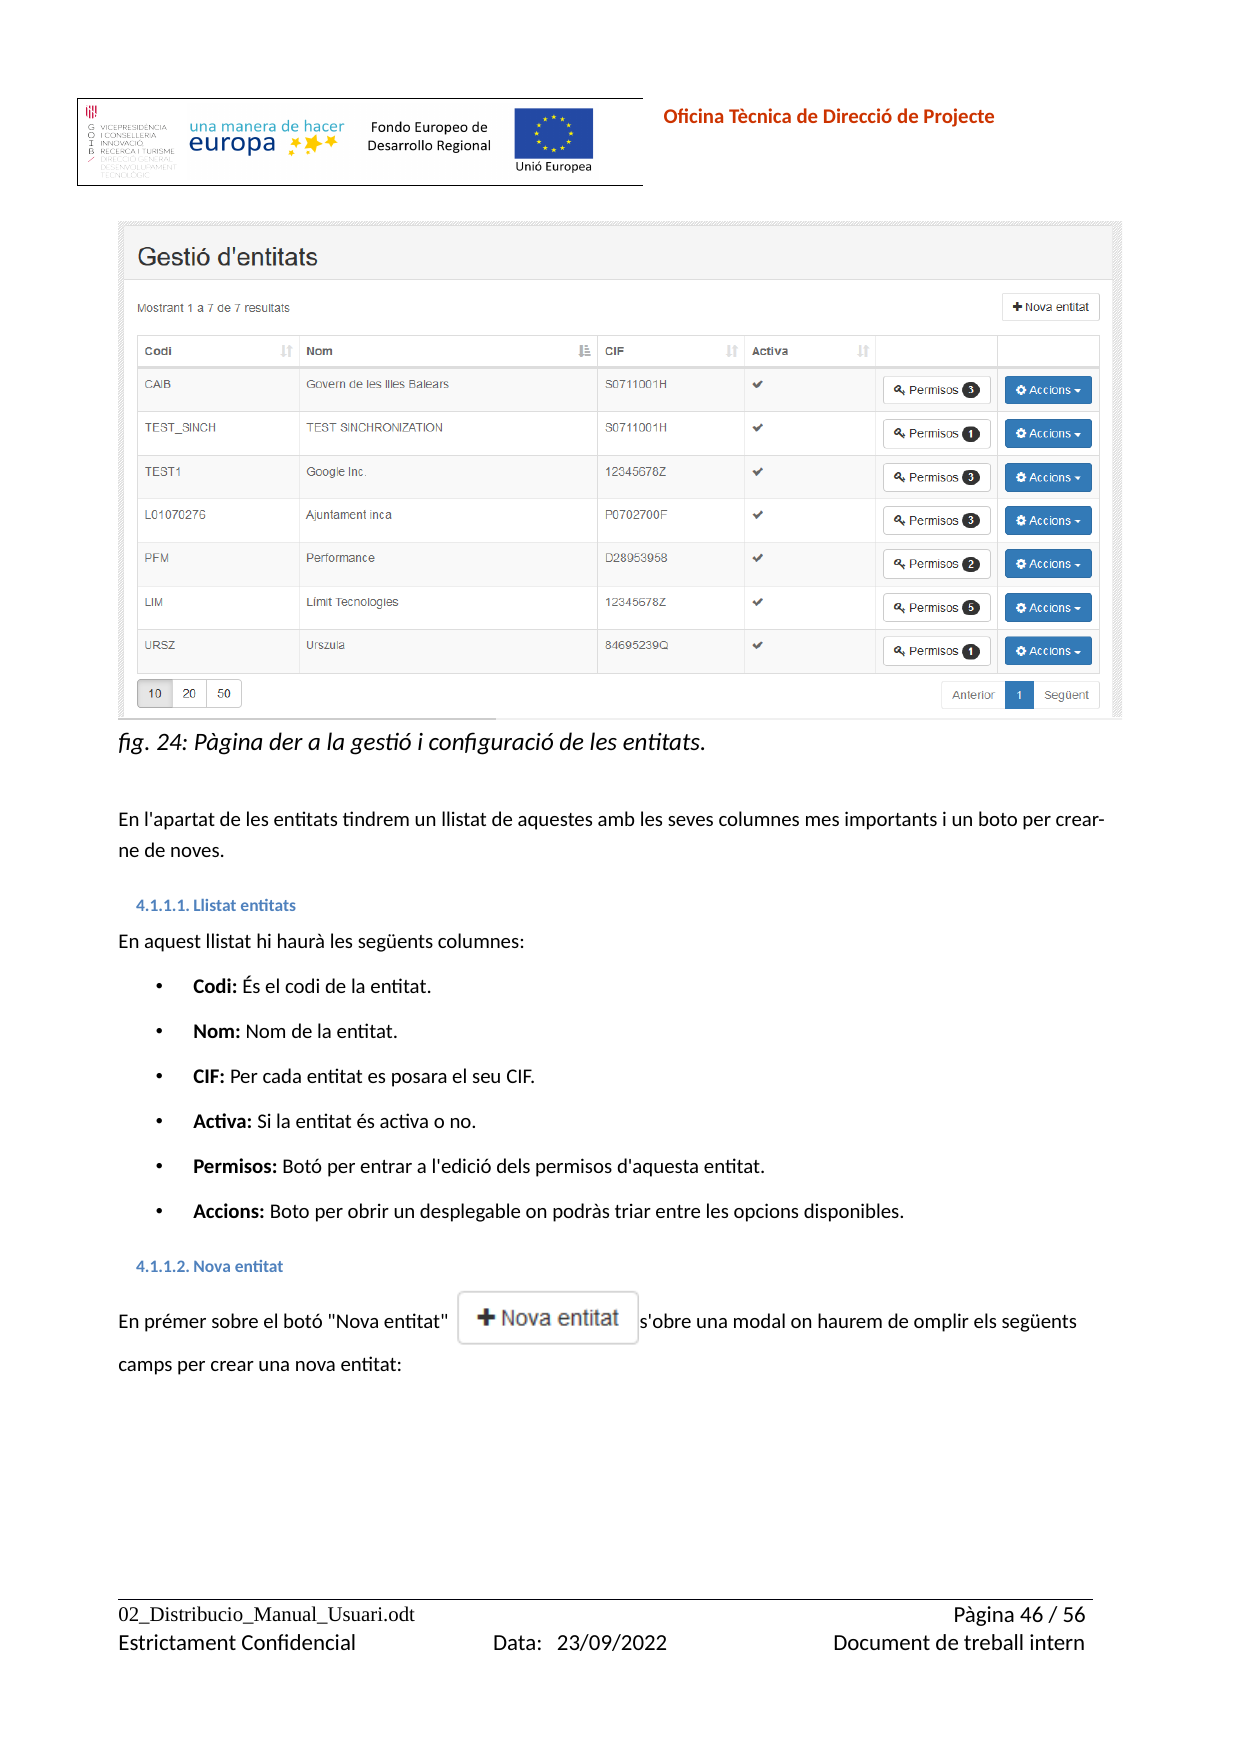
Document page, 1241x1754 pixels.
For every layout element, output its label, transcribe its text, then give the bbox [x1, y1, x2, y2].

text fig. 24: Pàgina der a la gestió i configuració de les entitats. [118, 720, 1122, 756]
subtitle Nova entitat [136, 1256, 1122, 1277]
picture [453, 1289, 640, 1347]
list Codi: És el codi de la entitat. [156, 973, 1122, 998]
text En prémer sobre el botó "Nova entitat" s'obre una modal on haurem de omplir els següents camps per crear una nova entitat: [118, 1289, 1122, 1377]
text En aquest llistat hi haurà les següents columnes: [118, 928, 1122, 953]
picture [187, 103, 599, 180]
list Accions: Boto per obrir un desplegable on podràs triar entre les opcions disponibles. [156, 1198, 1122, 1223]
picture [82, 103, 181, 180]
list Nom: Nom de la entitat. [156, 1018, 1122, 1043]
list Permisos: Botó per entrar a l'edició dels permisos d'aquesta entitat. [156, 1153, 1122, 1178]
picture [118, 221, 1123, 720]
list CIF: Per cada entitat es posara el seu CIF. [156, 1063, 1122, 1088]
list Activa: Si la entitat és activa o no. [156, 1108, 1122, 1133]
subtitle Llistat entitats [136, 894, 1122, 916]
text En l'apartat de les entitats tindrem un llistat de aquestes amb les seves columnes mes importants i un boto per crear-ne de noves. [118, 806, 1122, 862]
